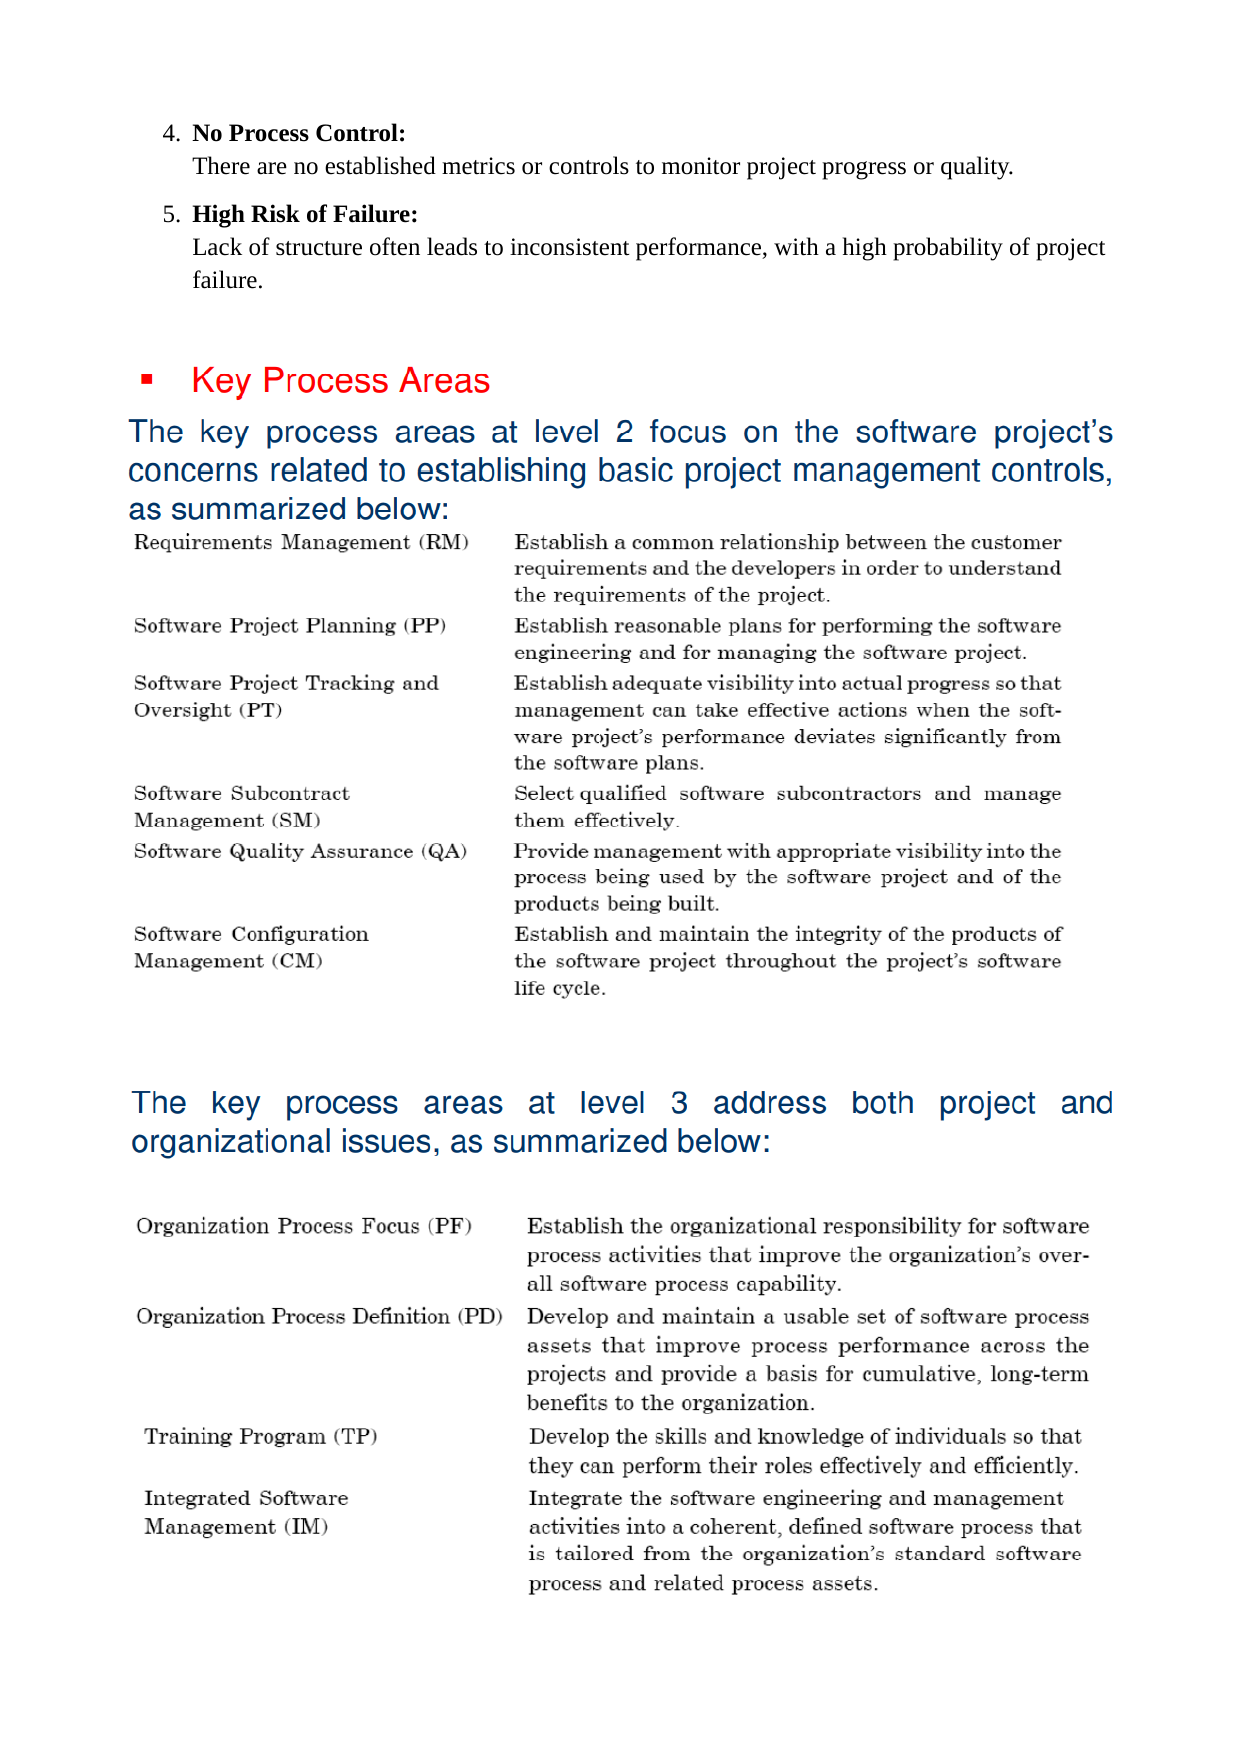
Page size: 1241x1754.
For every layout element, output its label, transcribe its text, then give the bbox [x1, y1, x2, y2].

picture [122, 1075, 1127, 1607]
picture [118, 360, 1123, 999]
list High Risk of Failure: Lack of structure often leads to inconsistent performance, with a high probability of project failure. [162, 199, 1122, 293]
list No Process Control: There are no established metrics or controls to monitor project progress or quality. [162, 118, 1122, 180]
